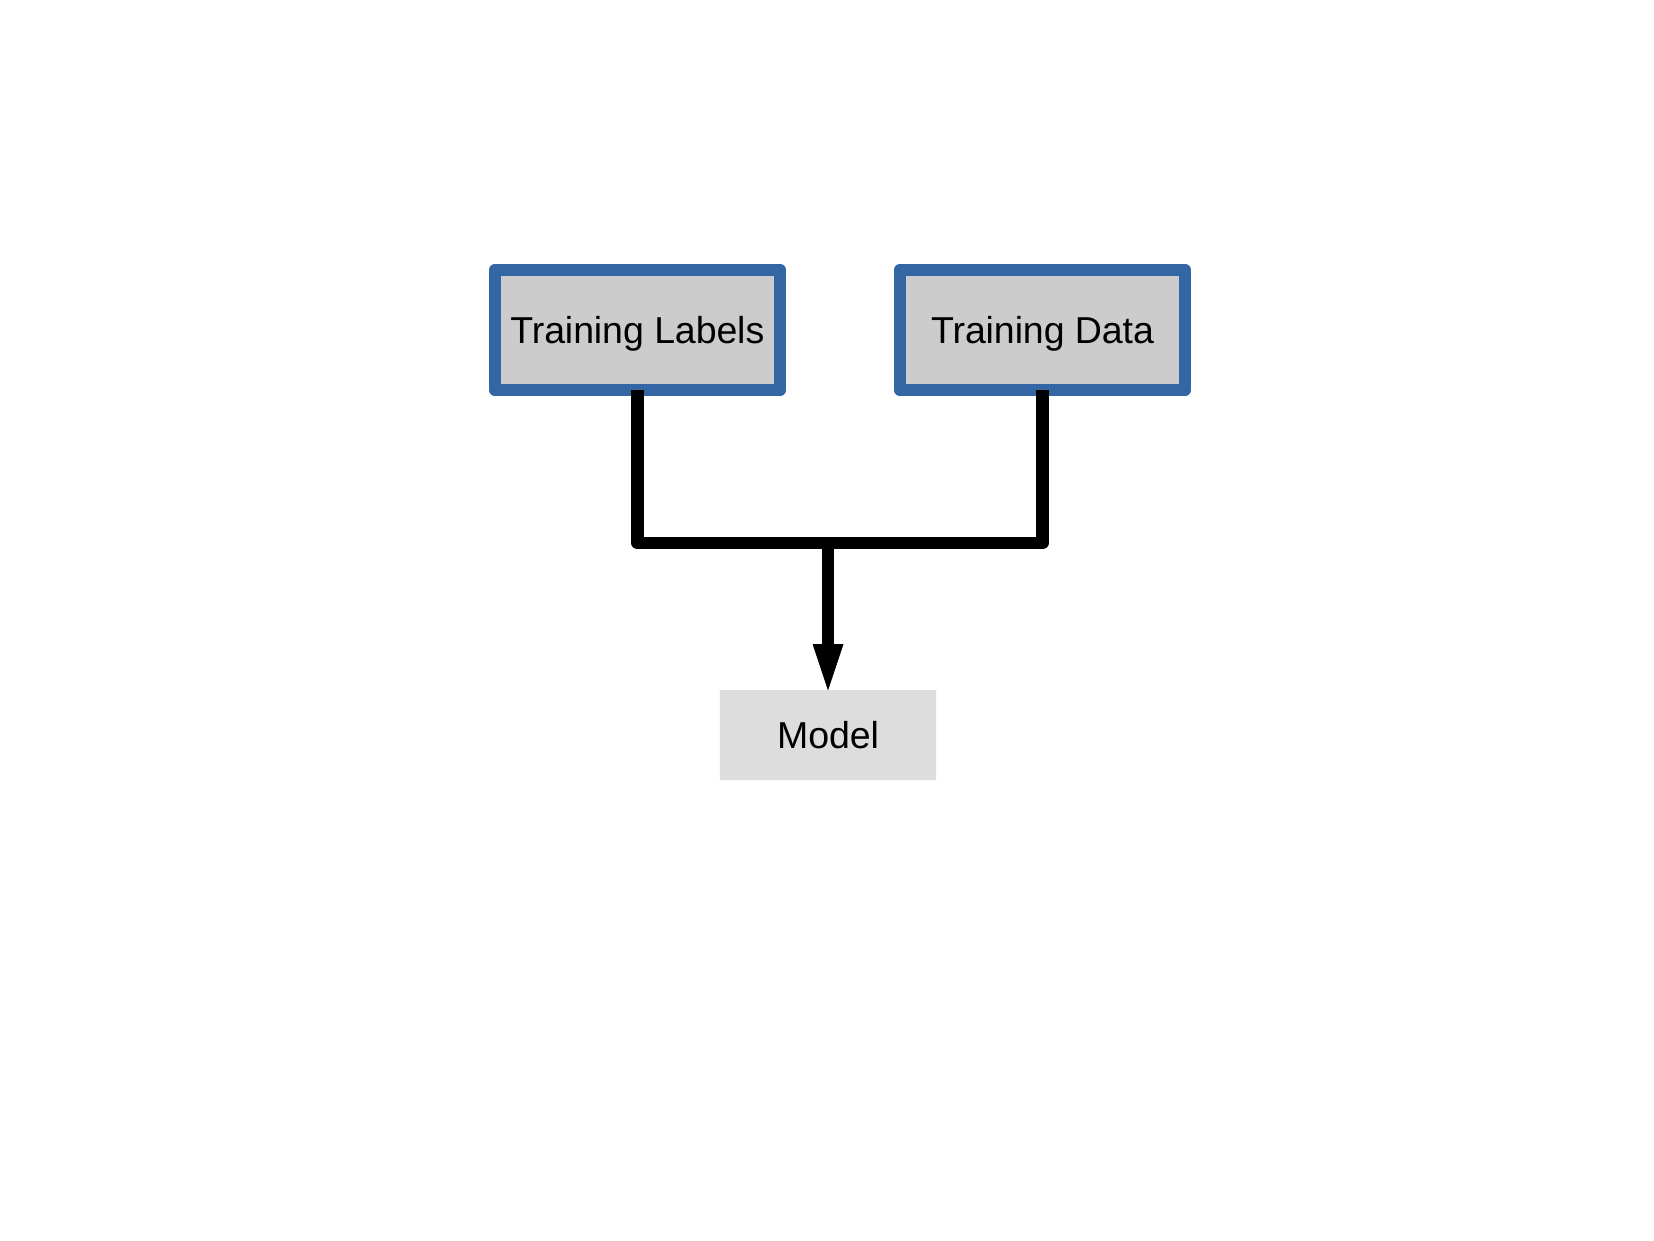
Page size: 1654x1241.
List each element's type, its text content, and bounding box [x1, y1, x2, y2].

text_box Training Data [900, 270, 1186, 391]
text_box Model [719, 690, 937, 781]
text_box Training Labels [495, 270, 781, 391]
